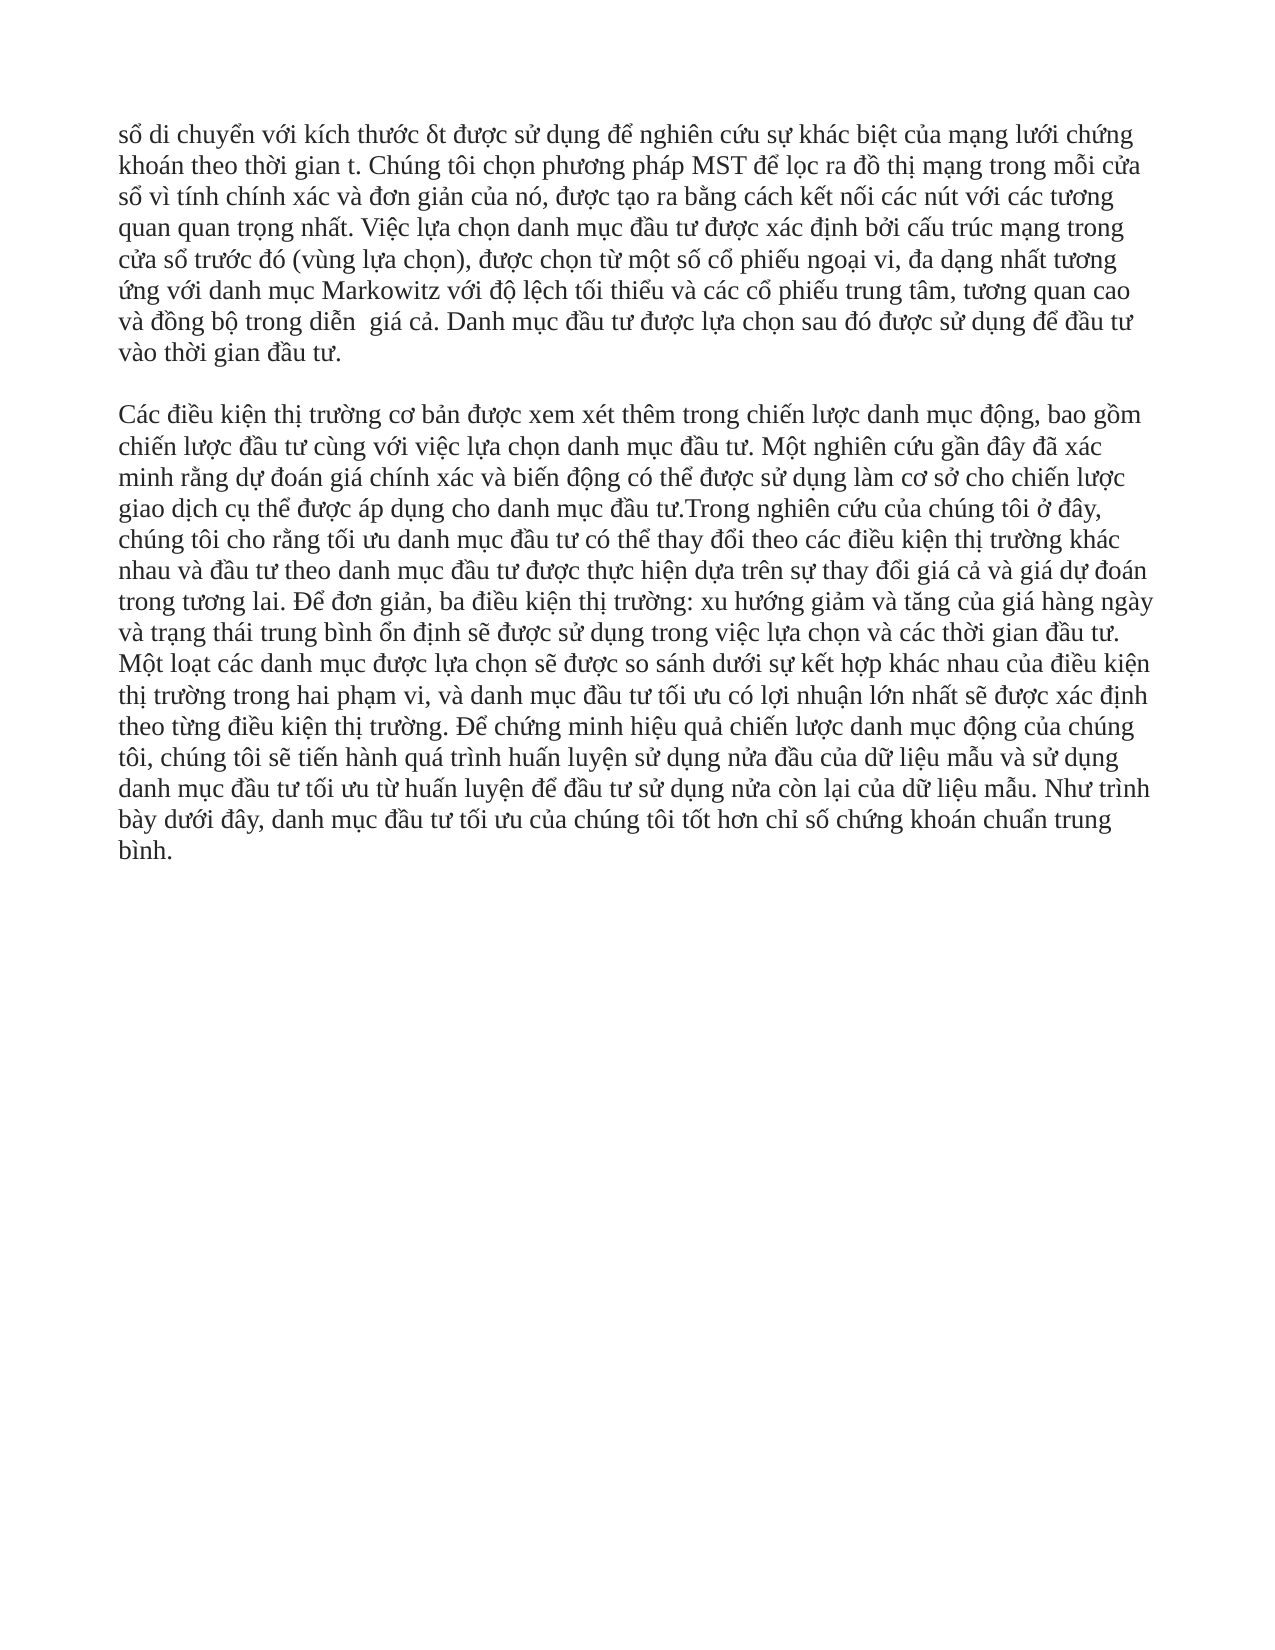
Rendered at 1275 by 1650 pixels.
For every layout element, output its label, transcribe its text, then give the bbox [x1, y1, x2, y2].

text Các điều kiện thị trường cơ bản được xem xét thêm trong chiến lược danh mục động, bao gồm chiến lược đầu tư cùng với việc lựa chọn danh mục đầu tư. Một nghiên cứu gần đây đã xác minh rằng dự đoán giá chính xác và biến động có thể được sử dụng làm cơ sở cho chiến lược giao dịch cụ thể được áp dụng cho danh mục đầu tư.Trong nghiên cứu của chúng tôi ở đây, chúng tôi cho rằng tối ưu danh mục đầu tư có thể thay đổi theo các điều kiện thị trường khác nhau và đầu tư theo danh mục đầu tư được thực hiện dựa trên sự thay đổi giá cả và giá dự đoán trong tương lai. Để đơn giản, ba điều kiện thị trường: xu hướng giảm và tăng của giá hàng ngày và trạng thái trung bình ổn định sẽ được sử dụng trong việc lựa chọn và các thời gian đầu tư. Một loạt các danh mục được lựa chọn sẽ được so sánh dưới sự kết hợp khác nhau của điều kiện thị trường trong hai phạm vi, và danh mục đầu tư tối ưu có lợi nhuận lớn nhất sẽ được xác định theo từng điều kiện thị trường. Để chứng minh hiệu quả chiến lược danh mục động của chúng tôi, chúng tôi sẽ tiến hành quá trình huấn luyện sử dụng nửa đầu của dữ liệu mẫu và sử dụng danh mục đầu tư tối ưu từ huấn luyện để đầu tư sử dụng nửa còn lại của dữ liệu mẫu. Như trình bày dưới đây, danh mục đầu tư tối ưu của chúng tôi tốt hơn chỉ số chứng khoán chuẩn trung bình. [118, 398, 1157, 866]
text sổ di chuyển với kích thước δt được sử dụng để nghiên cứu sự khác biệt của mạng lưới chứng khoán theo thời gian t. Chúng tôi chọn phương pháp MST để lọc ra đồ thị mạng trong mỗi cửa sổ vì tính chính xác và đơn giản của nó, được tạo ra bằng cách kết nối các nút với các tương quan quan trọng nhất. Việc lựa chọn danh mục đầu tư được xác định bởi cấu trúc mạng trong cửa sổ trước đó (vùng lựa chọn), được chọn từ một số cổ phiếu ngoại vi, đa dạng nhất tương ứng với danh mục Markowitz với độ lệch tối thiểu và các cổ phiếu trung tâm, tương quan cao và đồng bộ trong diễn giá cả. Danh mục đầu tư được lựa chọn sau đó được sử dụng để đầu tư vào thời gian đầu tư. [118, 118, 1157, 367]
